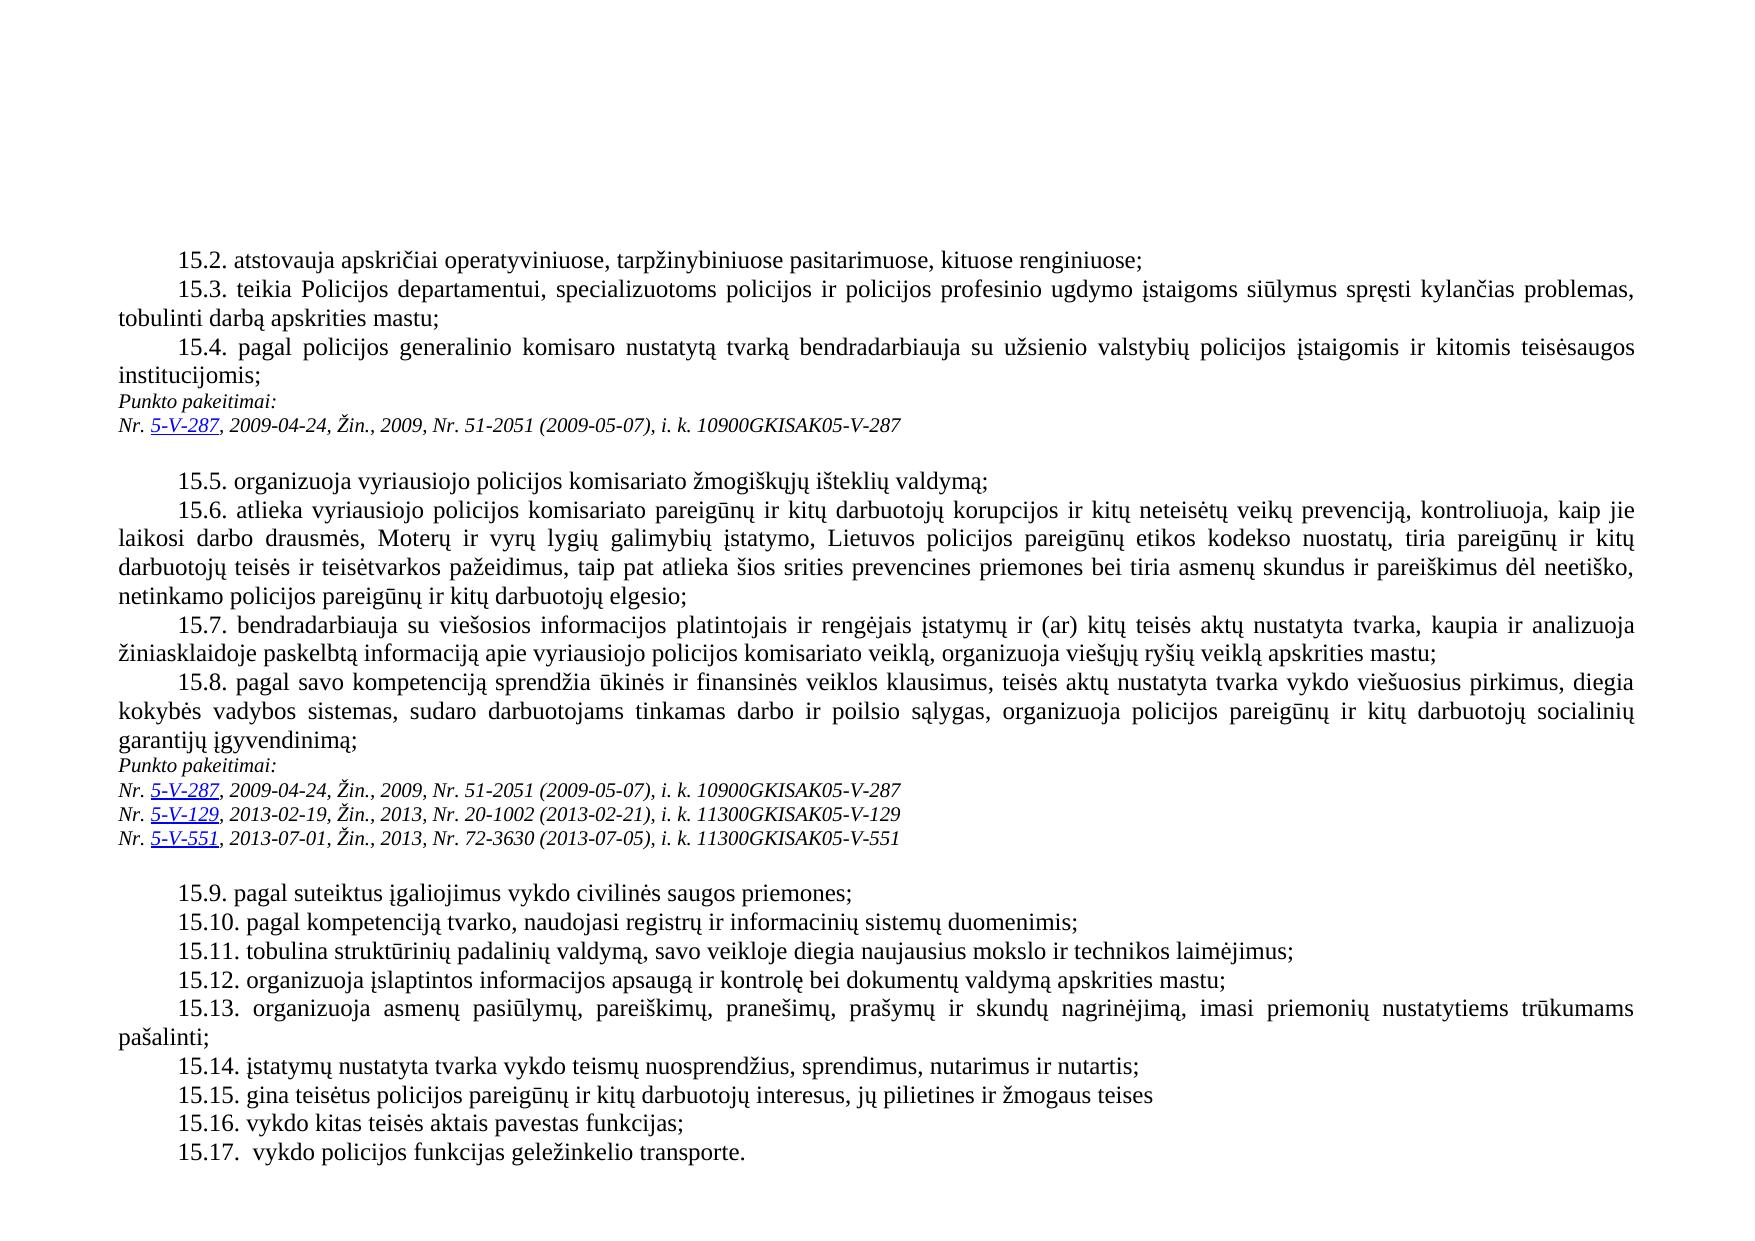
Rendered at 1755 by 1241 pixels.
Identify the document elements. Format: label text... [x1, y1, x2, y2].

text 15.5. organizuoja vyriausiojo policijos komisariato žmogiškųjų išteklių valdymą; [118, 466, 1636, 495]
text 15.2. atstovauja apskričiai operatyviniuose, tarpžinybiniuose pasitarimuose, kituose renginiuose; [118, 245, 1636, 274]
text 15.10. pagal kompetenciją tvarko, naudojasi registrų ir informacinių sistemų duomenimis; [118, 907, 1636, 936]
text 15.6. atlieka vyriausiojo policijos komisariato pareigūnų ir kitų darbuotojų korupcijos ir kitų neteisėtų veikų prevenciją, kontroliuoja, kaip jie laikosi darbo drausmės, Moterų ir vyrų lygių galimybių įstatymo, Lietuvos policijos pareigūnų etikos kodekso nuostatų, tiria pareigūnų ir kitų darbuotojų teisės ir teisėtvarkos pažeidimus, taip pat atlieka šios srities prevencines priemones bei tiria asmenų skundus ir pareiškimus dėl neetiško, netinkamo policijos pareigūnų ir kitų darbuotojų elgesio; [118, 495, 1636, 610]
text 15.17. vykdo policijos funkcijas geležinkelio transporte. [118, 1137, 1636, 1166]
text 15.11. tobulina struktūrinių padalinių valdymą, savo veikloje diegia naujausius mokslo ir technikos laimėjimus; [118, 936, 1636, 965]
text Punkto pakeitimai: [118, 753, 1636, 777]
text Punkto pakeitimai: [118, 389, 1636, 413]
text 15.13. organizuoja asmenų pasiūlymų, pareiškimų, pranešimų, prašymų ir skundų nagrinėjimą, imasi priemonių nustatytiems trūkumams pašalinti; [118, 993, 1636, 1051]
text Nr. 5-V-129, 2013-02-19, Žin., 2013, Nr. 20-1002 (2013-02-21), i. k. 11300GKISAK05-V-129 [118, 802, 1636, 826]
text 15.12. organizuoja įslaptintos informacijos apsaugą ir kontrolę bei dokumentų valdymą apskrities mastu; [118, 965, 1636, 993]
text Nr. 5-V-551, 2013-07-01, Žin., 2013, Nr. 72-3630 (2013-07-05), i. k. 11300GKISAK05-V-551 [118, 826, 1636, 850]
text 15.8. pagal savo kompetenciją sprendžia ūkinės ir finansinės veiklos klausimus, teisės aktų nustatyta tvarka vykdo viešuosius pirkimus, diegia kokybės vadybos sistemas, sudaro darbuotojams tinkamas darbo ir poilsio sąlygas, organizuoja policijos pareigūnų ir kitų darbuotojų socialinių garantijų įgyvendinimą; [118, 667, 1636, 753]
text Nr. 5-V-287, 2009-04-24, Žin., 2009, Nr. 51-2051 (2009-05-07), i. k. 10900GKISAK05-V-287 [118, 413, 1636, 437]
text 15.15. gina teisėtus policijos pareigūnų ir kitų darbuotojų interesus, jų pilietines ir žmogaus teises [118, 1080, 1636, 1108]
text 15.16. vykdo kitas teisės aktais pavestas funkcijas; [118, 1108, 1636, 1137]
text 15.7. bendradarbiauja su viešosios informacijos platintojais ir rengėjais įstatymų ir (ar) kitų teisės aktų nustatyta tvarka, kaupia ir analizuoja žiniasklaidoje paskelbtą informaciją apie vyriausiojo policijos komisariato veiklą, organizuoja viešųjų ryšių veiklą apskrities mastu; [118, 610, 1636, 667]
text 15.14. įstatymų nustatyta tvarka vykdo teismų nuosprendžius, sprendimus, nutarimus ir nutartis; [118, 1051, 1636, 1080]
text 15.9. pagal suteiktus įgaliojimus vykdo civilinės saugos priemones; [118, 878, 1636, 907]
text 15.3. teikia Policijos departamentui, specializuotoms policijos ir policijos profesinio ugdymo įstaigoms siūlymus spręsti kylančias problemas, tobulinti darbą apskrities mastu; [118, 274, 1636, 332]
text Nr. 5-V-287, 2009-04-24, Žin., 2009, Nr. 51-2051 (2009-05-07), i. k. 10900GKISAK05-V-287 [118, 777, 1636, 802]
text 15.4. pagal policijos generalinio komisaro nustatytą tvarką bendradarbiauja su užsienio valstybių policijos įstaigomis ir kitomis teisėsaugos institucijomis; [118, 332, 1636, 389]
